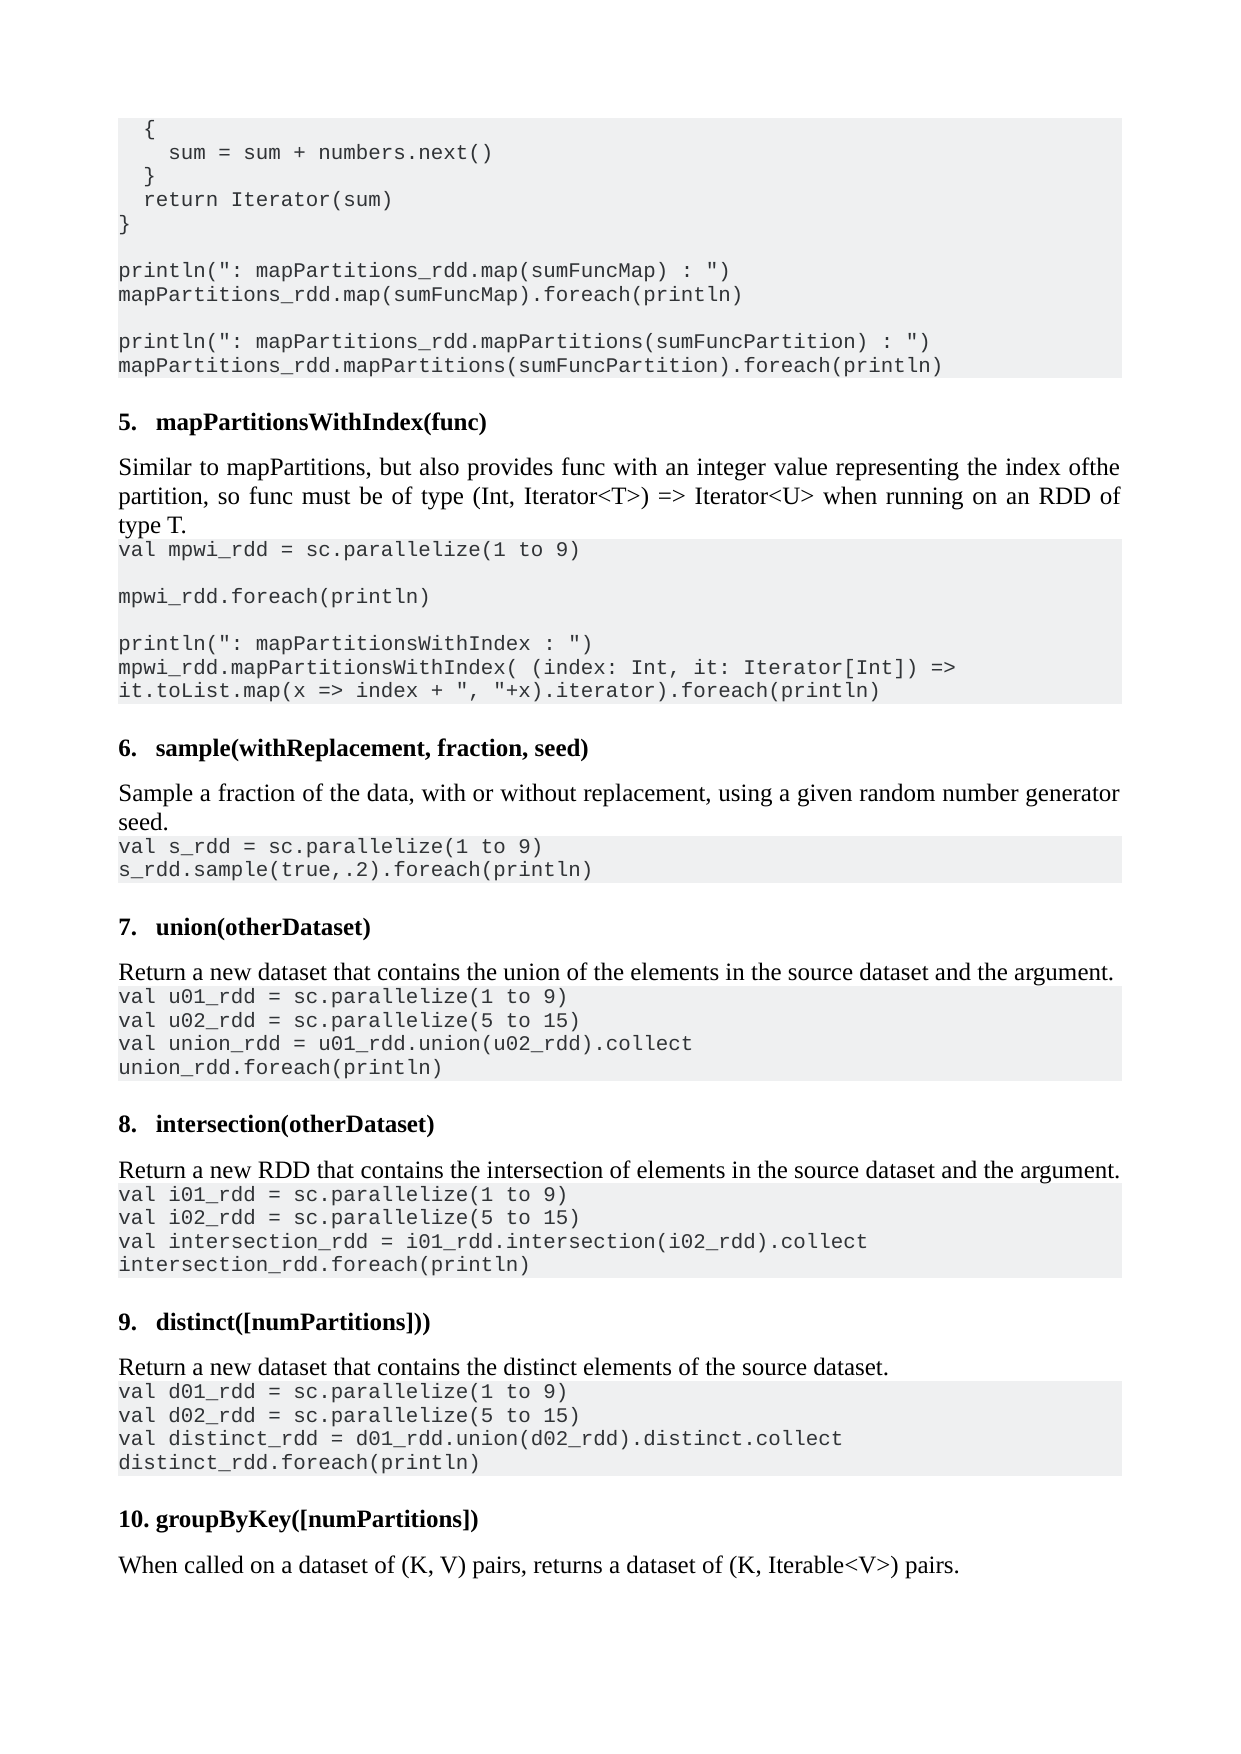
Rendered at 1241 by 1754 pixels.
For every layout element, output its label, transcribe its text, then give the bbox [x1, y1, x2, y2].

list mapPartitionsWithIndex(func) [118, 407, 1122, 436]
text val i02_rdd = sc.parallelize(5 to 15) [118, 1207, 1122, 1231]
text Return a new RDD that contains the intersection of elements in the source dataset and the argument. [118, 1155, 1122, 1183]
list union(otherDataset) [118, 912, 1122, 941]
text Similar to mapPartitions, but also provides func with an integer value representing the index ofthe partition, so func must be of type (Int, Iterator<T>) => Iterator<U> when running on an RDD of type T. [118, 452, 1122, 539]
text mapPartitions_rdd.map(sumFuncMap).foreach(println) [118, 284, 1122, 307]
text { [118, 118, 1122, 142]
text } [118, 165, 1122, 189]
list intersection(otherDataset) [118, 1109, 1122, 1138]
text Return a new dataset that contains the distinct elements of the source dataset. [118, 1352, 1122, 1381]
list distinct([numPartitions])) [118, 1307, 1122, 1336]
text When called on a dataset of (K, V) pairs, returns a dataset of (K, Iterable<V>) pairs. [118, 1550, 1122, 1578]
text println(": mapPartitionsWithIndex : ") [118, 633, 1122, 657]
text distinct_rdd.foreach(println) [118, 1452, 1122, 1476]
text val i01_rdd = sc.parallelize(1 to 9) [118, 1183, 1122, 1207]
text } [118, 213, 1122, 236]
text val union_rdd = u01_rdd.union(u02_rdd).collect [118, 1033, 1122, 1057]
text val u02_rdd = sc.parallelize(5 to 15) [118, 1010, 1122, 1033]
text val mpwi_rdd = sc.parallelize(1 to 9) [118, 539, 1122, 562]
text return Iterator(sum) [118, 189, 1122, 213]
text Return a new dataset that contains the union of the elements in the source dataset and the argument. [118, 957, 1122, 986]
text intersection_rdd.foreach(println) [118, 1254, 1122, 1278]
text val s_rdd = sc.parallelize(1 to 9) [118, 836, 1122, 859]
text val intersection_rdd = i01_rdd.intersection(i02_rdd).collect [118, 1231, 1122, 1254]
text mapPartitions_rdd.mapPartitions(sumFuncPartition).foreach(println) [118, 354, 1122, 378]
text println(": mapPartitions_rdd.mapPartitions(sumFuncPartition) : ") [118, 331, 1122, 354]
text mpwi_rdd.mapPartitionsWithIndex( (index: Int, it: Iterator[Int]) => it.toList.map(x => index + ", "+x).iterator).foreach(println) [118, 657, 1122, 704]
text mpwi_rdd.foreach(println) [118, 586, 1122, 609]
text sum = sum + numbers.next() [118, 142, 1122, 165]
text val d02_rdd = sc.parallelize(5 to 15) [118, 1405, 1122, 1428]
text Sample a fraction of the data, with or without replacement, using a given random number generator seed. [118, 778, 1122, 836]
text union_rdd.foreach(println) [118, 1057, 1122, 1081]
text s_rdd.sample(true,.2).foreach(println) [118, 859, 1122, 883]
list groupByKey([numPartitions]) [118, 1504, 1122, 1533]
text println(": mapPartitions_rdd.map(sumFuncMap) : ") [118, 260, 1122, 284]
text val d01_rdd = sc.parallelize(1 to 9) [118, 1381, 1122, 1405]
list sample(withReplacement, fraction, seed) [118, 733, 1122, 762]
text val u01_rdd = sc.parallelize(1 to 9) [118, 986, 1122, 1010]
text val distinct_rdd = d01_rdd.union(d02_rdd).distinct.collect [118, 1428, 1122, 1452]
